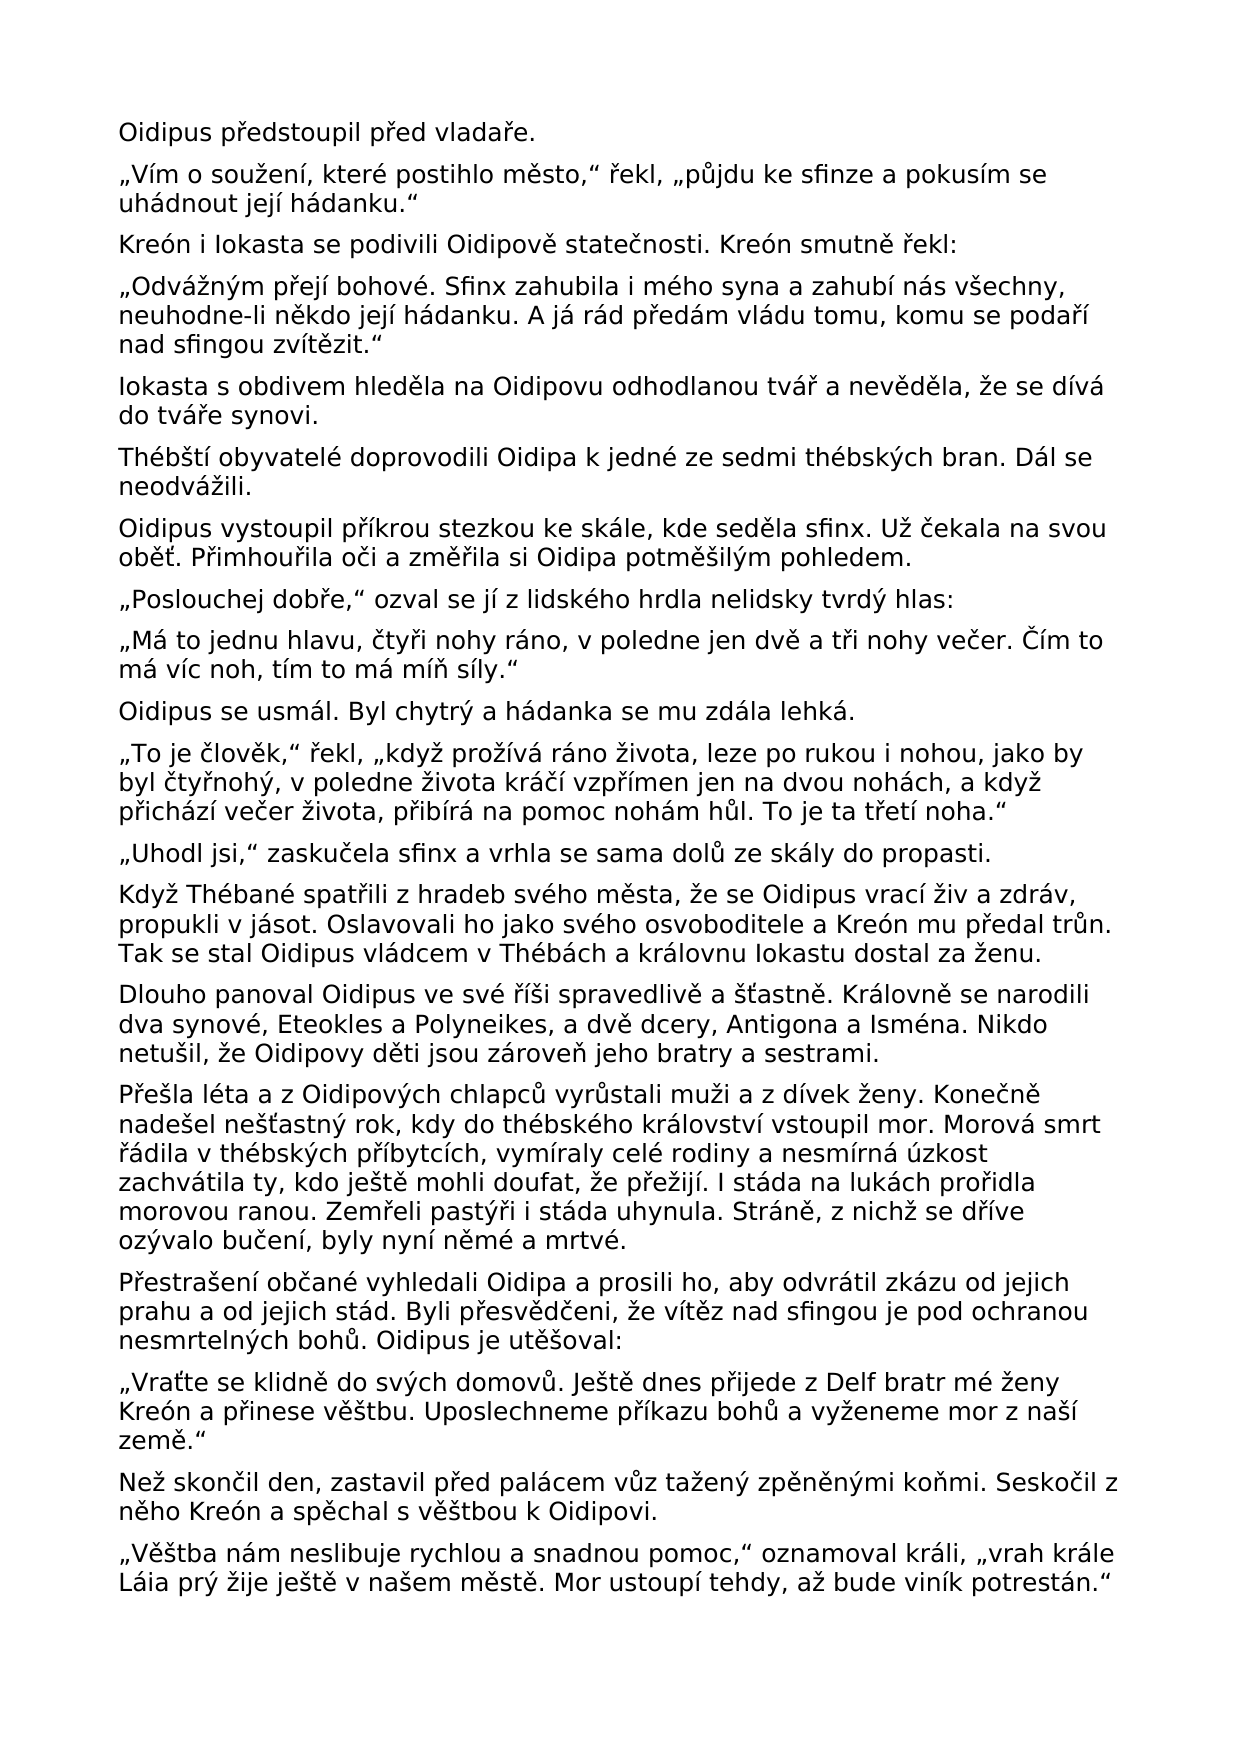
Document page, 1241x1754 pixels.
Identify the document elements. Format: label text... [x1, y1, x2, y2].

text Oidipus vystoupil příkrou stezkou ke skále, kde seděla sfinx. Už čekala na svou oběť. Přimhouřila oči a změřila si Oidipa potměšilým pohledem. [118, 514, 1122, 572]
text Oidipus se usmál. Byl chytrý a hádanka se mu zdála lehká. [118, 697, 1122, 726]
text „Poslouchej dobře,“ ozval se jí z lidského hrdla nelidsky tvrdý hlas: [118, 585, 1122, 614]
text Přešla léta a z Oidipových chlapců vyrůstali muži a z dívek ženy. Konečně nadešel nešťastný rok, kdy do thébského království vstoupil mor. Morová smrt řádila v thébských příbytcích, vymíraly celé rodiny a nesmírná úzkost zachvátila ty, kdo ještě mohli doufat, že přežijí. I stáda na lukách prořidla morovou ranou. Zemřeli pastýři i stáda uhynula. Stráně, z nichž se dříve ozývalo bučení, byly nyní němé a mrtvé. [118, 1081, 1122, 1256]
text Přestrašení občané vyhledali Oidipa a prosili ho, aby odvrátil zkázu od jejich prahu a od jejich stád. Byli přesvědčeni, že vítěz nad sfingou je pod ochranou nesmrtelných bohů. Oidipus je utěšoval: [118, 1268, 1122, 1356]
text Thébští obyvatelé doprovodili Oidipa k jedné ze sedmi thébských bran. Dál se neodvážili. [118, 443, 1122, 501]
text „Vraťte se klidně do svých domovů. Ještě dnes přijede z Delf bratr mé ženy Kreón a přinese věštbu. Uposlechneme příkazu bohů a vyženeme mor z naší země.“ [118, 1368, 1122, 1456]
text Kreón i Iokasta se podivili Oidipově statečnosti. Kreón smutně řekl: [118, 231, 1122, 260]
text „To je člověk,“ řekl, „když prožívá ráno života, leze po rukou i nohou, jako by byl čtyřnohý, v poledne života kráčí vzpřímen jen na dvou nohách, a když přichází večer života, přibírá na pomoc nohám hůl. To je ta třetí noha.“ [118, 739, 1122, 826]
text „Uhodl jsi,“ zaskučela sfinx a vrhla se sama dolů ze skály do propasti. [118, 839, 1122, 868]
text Dlouho panoval Oidipus ve své říši spravedlivě a šťastně. Královně se narodili dva synové, Eteokles a Polyneikes, a dvě dcery, Antigona a Isména. Nikdo netušil, že Oidipovy děti jsou zároveň jeho bratry a sestrami. [118, 981, 1122, 1068]
text Oidipus předstoupil před vladaře. [118, 118, 1122, 147]
text „Odvážným přejí bohové. Sfinx zahubila i mého syna a zahubí nás všechny, neuhodne-li někdo její hádanku. A já rád předám vládu tomu, komu se podaří nad sfingou zvítězit.“ [118, 272, 1122, 360]
text Než skončil den, zastavil před palácem vůz tažený zpěněnými koňmi. Seskočil z něho Kreón a spěchal s věštbou k Oidipovi. [118, 1468, 1122, 1526]
text „Věštba nám neslibuje rychlou a snadnou pomoc,“ oznamoval králi, „vrah krále Láia prý žije ještě v našem městě. Mor ustoupí tehdy, až bude viník potrestán.“ [118, 1539, 1122, 1597]
text „Vím o soužení, které postihlo město,“ řekl, „půjdu ke sfinze a pokusím se uhádnout její hádanku.“ [118, 160, 1122, 218]
text „Má to jednu hlavu, čtyři nohy ráno, v poledne jen dvě a tři nohy večer. Čím to má víc noh, tím to má míň síly.“ [118, 626, 1122, 685]
text Když Thébané spatřili z hradeb svého města, že se Oidipus vrací živ a zdráv, propukli v jásot. Oslavovali ho jako svého osvoboditele a Kreón mu předal trůn. Tak se stal Oidipus vládcem v Thébách a královnu Iokastu dostal za ženu. [118, 881, 1122, 968]
text Iokasta s obdivem hleděla na Oidipovu odhodlanou tvář a nevěděla, že se dívá do tváře synovi. [118, 372, 1122, 431]
